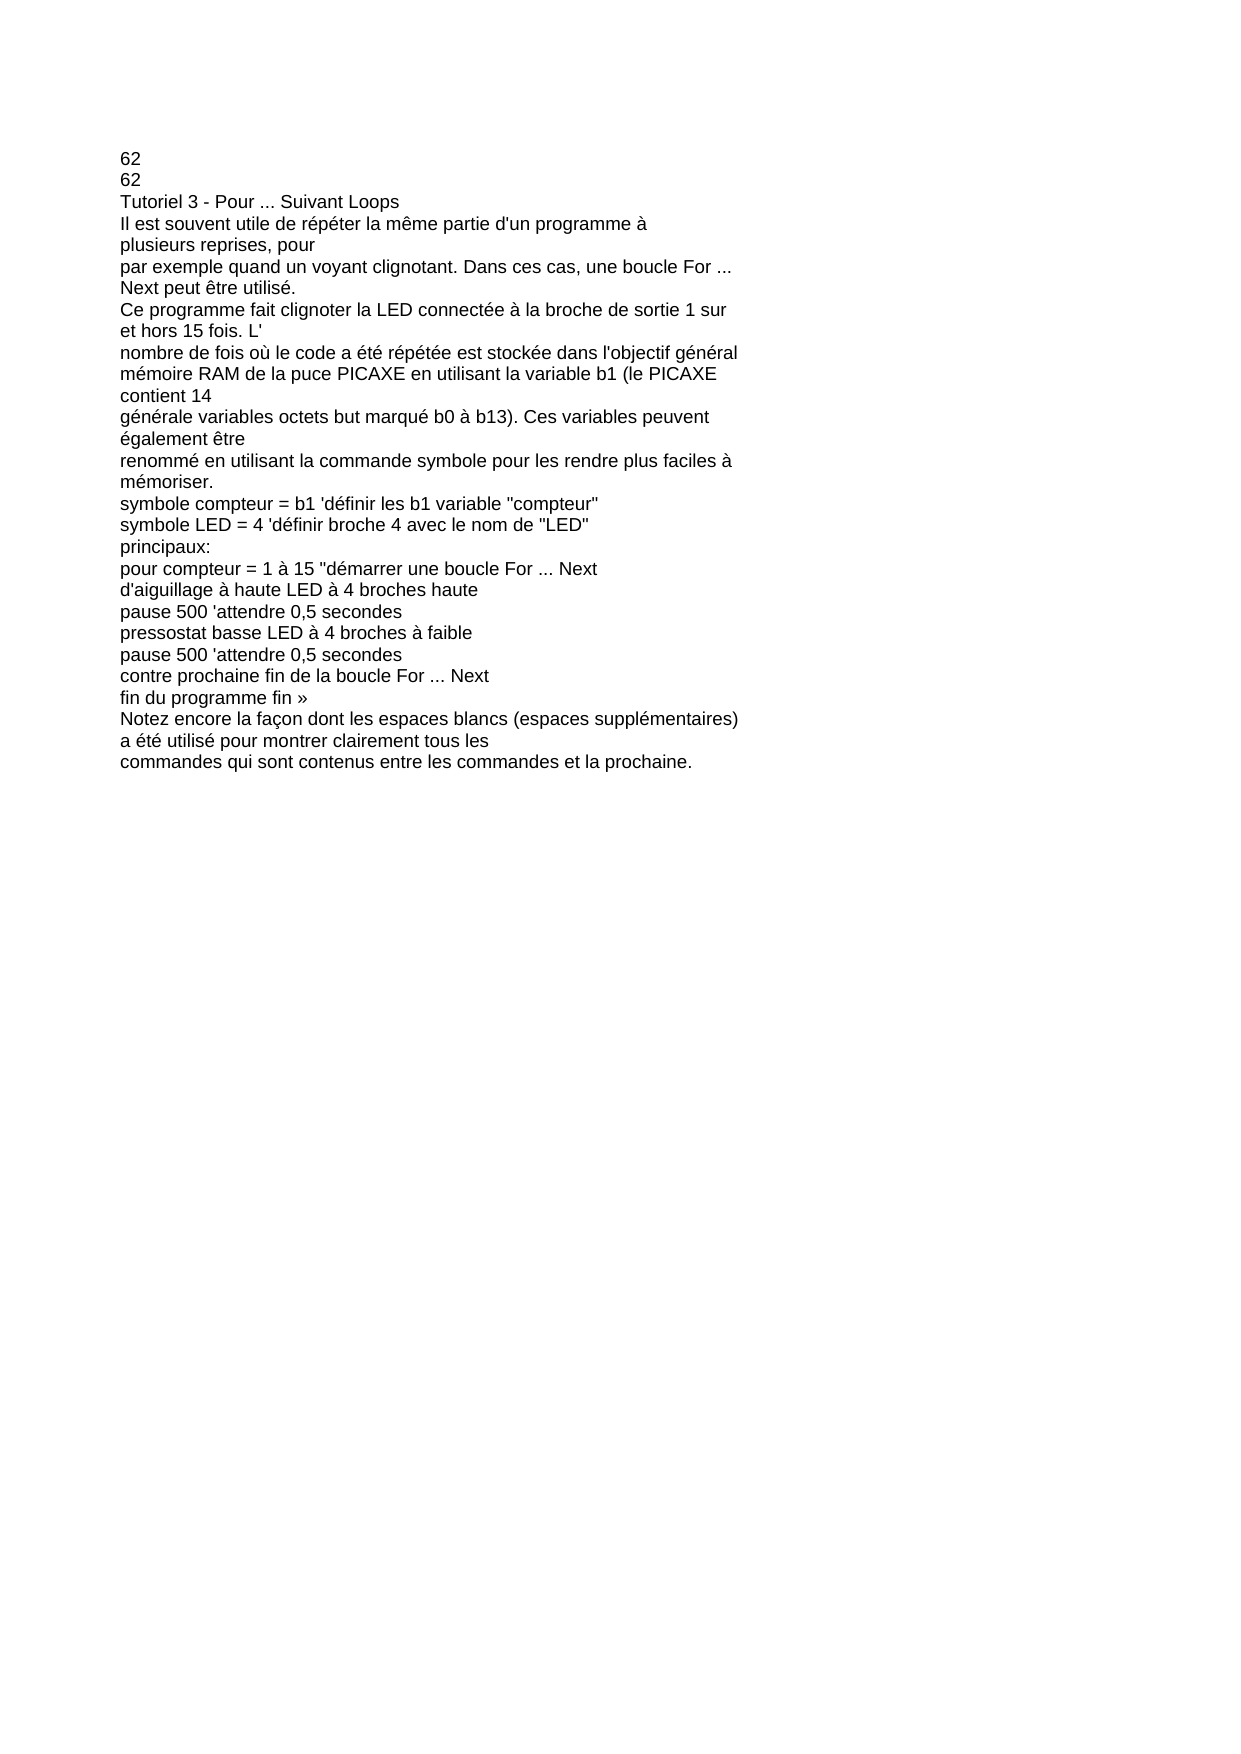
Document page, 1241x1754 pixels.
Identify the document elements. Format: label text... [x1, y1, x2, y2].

text pressostat basse LED à 4 broches à faible [120, 622, 1120, 643]
text mémoriser. [120, 471, 1120, 493]
text contient 14 [120, 385, 1120, 406]
text Next peut être utilisé. [120, 277, 1120, 298]
text contre prochaine fin de la boucle For ... Next [120, 665, 1120, 687]
text et hors 15 fois. L' [120, 320, 1120, 342]
text d'aiguillage à haute LED à 4 broches haute [120, 579, 1120, 600]
text Il est souvent utile de répéter la même partie d'un programme à [120, 212, 1120, 234]
text a été utilisé pour montrer clairement tous les [120, 730, 1120, 751]
text Ce programme fait clignoter la LED connectée à la broche de sortie 1 sur [120, 298, 1120, 320]
text Tutoriel 3 - Pour ... Suivant Loops [120, 191, 1120, 212]
text par exemple quand un voyant clignotant. Dans ces cas, une boucle For ... [120, 255, 1120, 277]
text nombre de fois où le code a été répétée est stockée dans l'objectif général [120, 342, 1120, 363]
text commandes qui sont contenus entre les commandes et la prochaine. [120, 751, 1120, 773]
text 62 [120, 169, 1120, 191]
text 62 [120, 148, 1120, 169]
text renommé en utilisant la commande symbole pour les rendre plus faciles à [120, 449, 1120, 471]
text également être [120, 428, 1120, 449]
text pause 500 'attendre 0,5 secondes [120, 643, 1120, 665]
text plusieurs reprises, pour [120, 234, 1120, 255]
text fin du programme fin » [120, 687, 1120, 708]
text symbole compteur = b1 'définir les b1 variable "compteur" [120, 493, 1120, 514]
text Notez encore la façon dont les espaces blancs (espaces supplémentaires) [120, 708, 1120, 730]
text pause 500 'attendre 0,5 secondes [120, 600, 1120, 622]
text générale variables octets but marqué b0 à b13). Ces variables peuvent [120, 406, 1120, 428]
text principaux: [120, 536, 1120, 557]
text pour compteur = 1 à 15 "démarrer une boucle For ... Next [120, 557, 1120, 579]
text symbole LED = 4 'définir broche 4 avec le nom de "LED" [120, 514, 1120, 536]
text mémoire RAM de la puce PICAXE en utilisant la variable b1 (le PICAXE [120, 363, 1120, 385]
